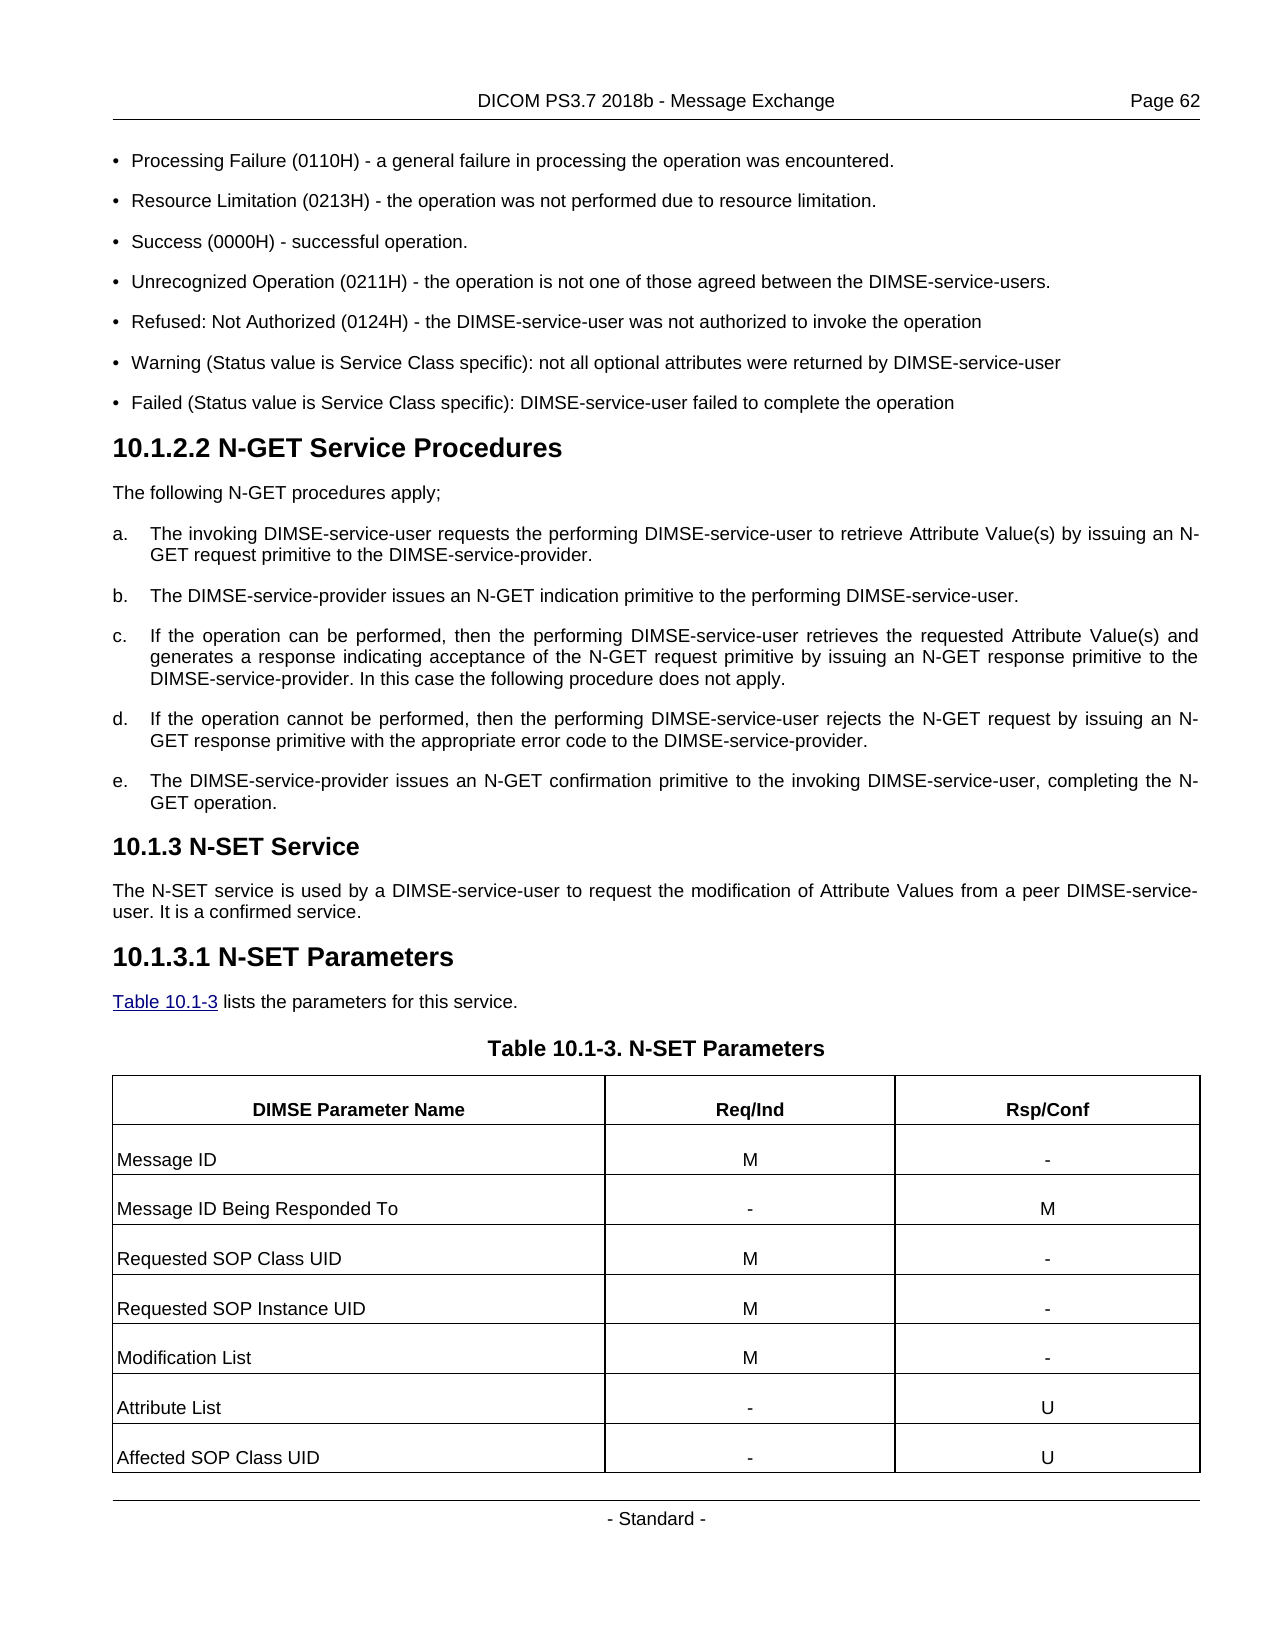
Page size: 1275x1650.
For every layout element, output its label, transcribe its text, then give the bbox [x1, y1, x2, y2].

table_cell - [896, 1125, 1199, 1174]
list Success (0000H) - successful operation. [112, 231, 1200, 252]
list Resource Limitation (0213H) - the operation was not performed due to resource limitation. [112, 190, 1200, 212]
table_cell Requested SOP Class UID [113, 1225, 604, 1273]
text 10.1.3 N-SET Service [112, 832, 1200, 861]
list The invoking DIMSE-service-user requests the performing DIMSE-service-user to retrieve Attribute Value(s) by issuing an N-GET request primitive to the DIMSE-service-provider. [112, 522, 1200, 566]
table_cell U [896, 1374, 1199, 1422]
list Refused: Not Authorized (0124H) - the DIMSE-service-user was not authorized to invoke the operation [112, 311, 1200, 333]
table_cell Affected SOP Class UID [113, 1424, 604, 1472]
table_header DIMSE Parameter Name [113, 1076, 604, 1124]
list The DIMSE-service-provider issues an N-GET indication primitive to the performing DIMSE-service-user. [112, 584, 1200, 606]
table_cell Attribute List [113, 1374, 604, 1422]
list If the operation can be performed, then the performing DIMSE-service-user retrieves the requested Attribute Value(s) and generates a response indicating acceptance of the N-GET request primitive by issuing an N-GET response primitive to the DIMSE-service-provider. In this case the following procedure does not apply. [112, 625, 1200, 689]
table_cell M [606, 1225, 894, 1273]
table_cell Message ID Being Responded To [113, 1175, 604, 1224]
list Failed (Status value is Service Class specific): DIMSE-service-user failed to complete the operation [112, 392, 1200, 413]
table_cell - [606, 1175, 894, 1224]
table_cell - [896, 1275, 1199, 1323]
text 10.1.2.2 N-GET Service Procedures [112, 432, 1200, 463]
table_cell - [606, 1374, 894, 1422]
text 10.1.3.1 N-SET Parameters [112, 941, 1200, 972]
text Table 10.1-3. N-SET Parameters [112, 1035, 1200, 1061]
table_cell Requested SOP Instance UID [113, 1275, 604, 1323]
list Warning (Status value is Service Class specific): not all optional attributes were returned by DIMSE-service-user [112, 352, 1200, 373]
table_cell - [606, 1424, 894, 1472]
table_cell Message ID [113, 1125, 604, 1174]
table_cell M [606, 1125, 894, 1174]
list Unrecognized Operation (0211H) - the operation is not one of those agreed between the DIMSE-service-users. [112, 271, 1200, 292]
table_cell - [896, 1225, 1199, 1273]
table_cell Modification List [113, 1324, 604, 1373]
table_cell M [606, 1275, 894, 1323]
text Table 10.1-3 lists the parameters for this service. [112, 991, 1200, 1013]
table_header Req/Ind [606, 1076, 894, 1124]
text The following N-GET procedures apply; [112, 482, 1200, 504]
table_header Rsp/Conf [896, 1076, 1199, 1124]
list Processing Failure (0110H) - a general failure in processing the operation was encountered. [112, 150, 1200, 172]
list If the operation cannot be performed, then the performing DIMSE-service-user rejects the N-GET request by issuing an N-GET response primitive with the appropriate error code to the DIMSE-service-provider. [112, 708, 1200, 751]
text The N-SET service is used by a DIMSE-service-user to request the modification of Attribute Values from a peer DIMSE-service-user. It is a confirmed service. [112, 879, 1200, 922]
list The DIMSE-service-provider issues an N-GET confirmation primitive to the invoking DIMSE-service-user, completing the N-GET operation. [112, 770, 1200, 813]
table_cell M [896, 1175, 1199, 1224]
table_cell - [896, 1324, 1199, 1373]
table_cell M [606, 1324, 894, 1373]
table_cell U [896, 1424, 1199, 1472]
